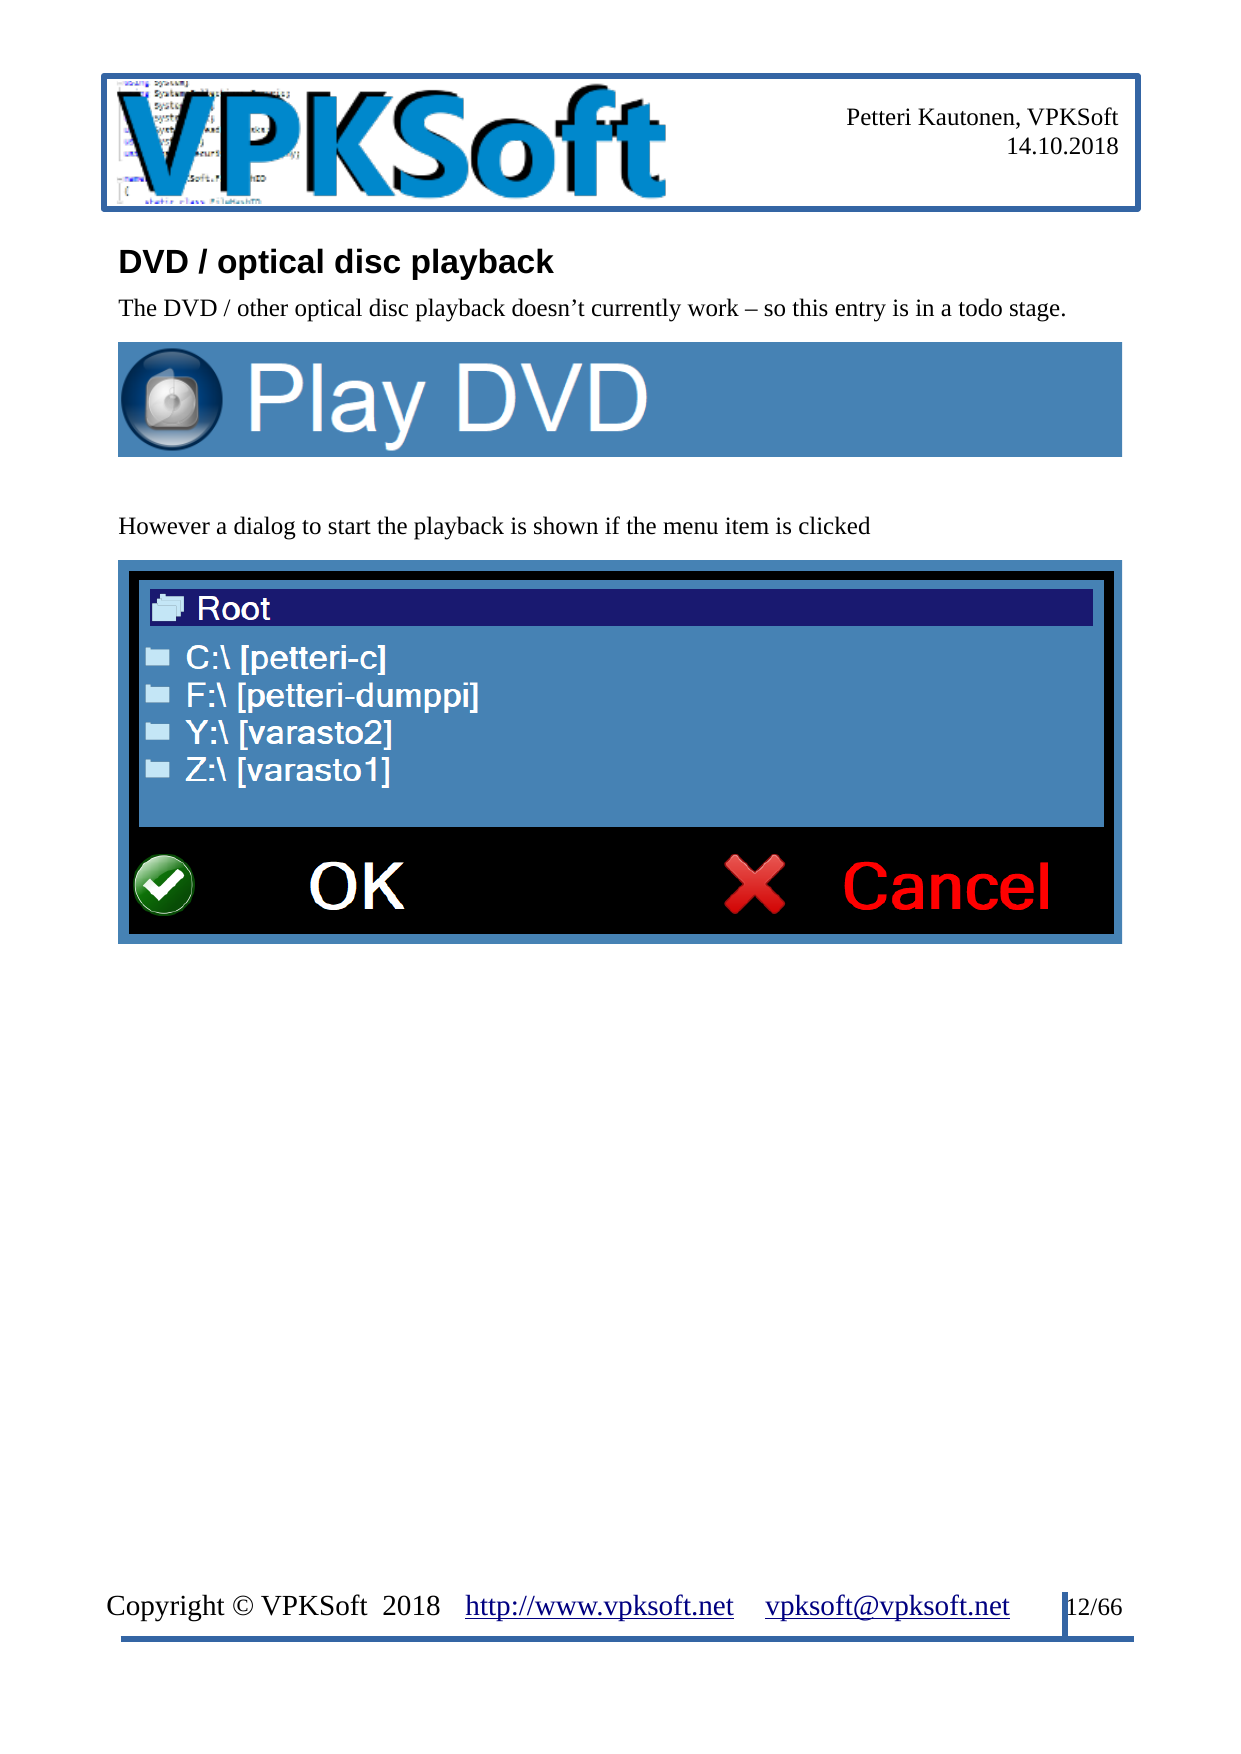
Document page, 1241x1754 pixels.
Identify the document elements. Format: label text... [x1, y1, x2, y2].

picture [116, 81, 672, 204]
text The DVD / other optical disc playback doesn’t currently work – so this entry is in a todo stage. [118, 293, 1122, 322]
picture [118, 342, 1123, 457]
subtitle DVD / optical disc playback [118, 242, 1122, 281]
text However a dialog to start the playback is shown if the menu item is clicked [118, 511, 1122, 540]
picture [118, 560, 1123, 944]
